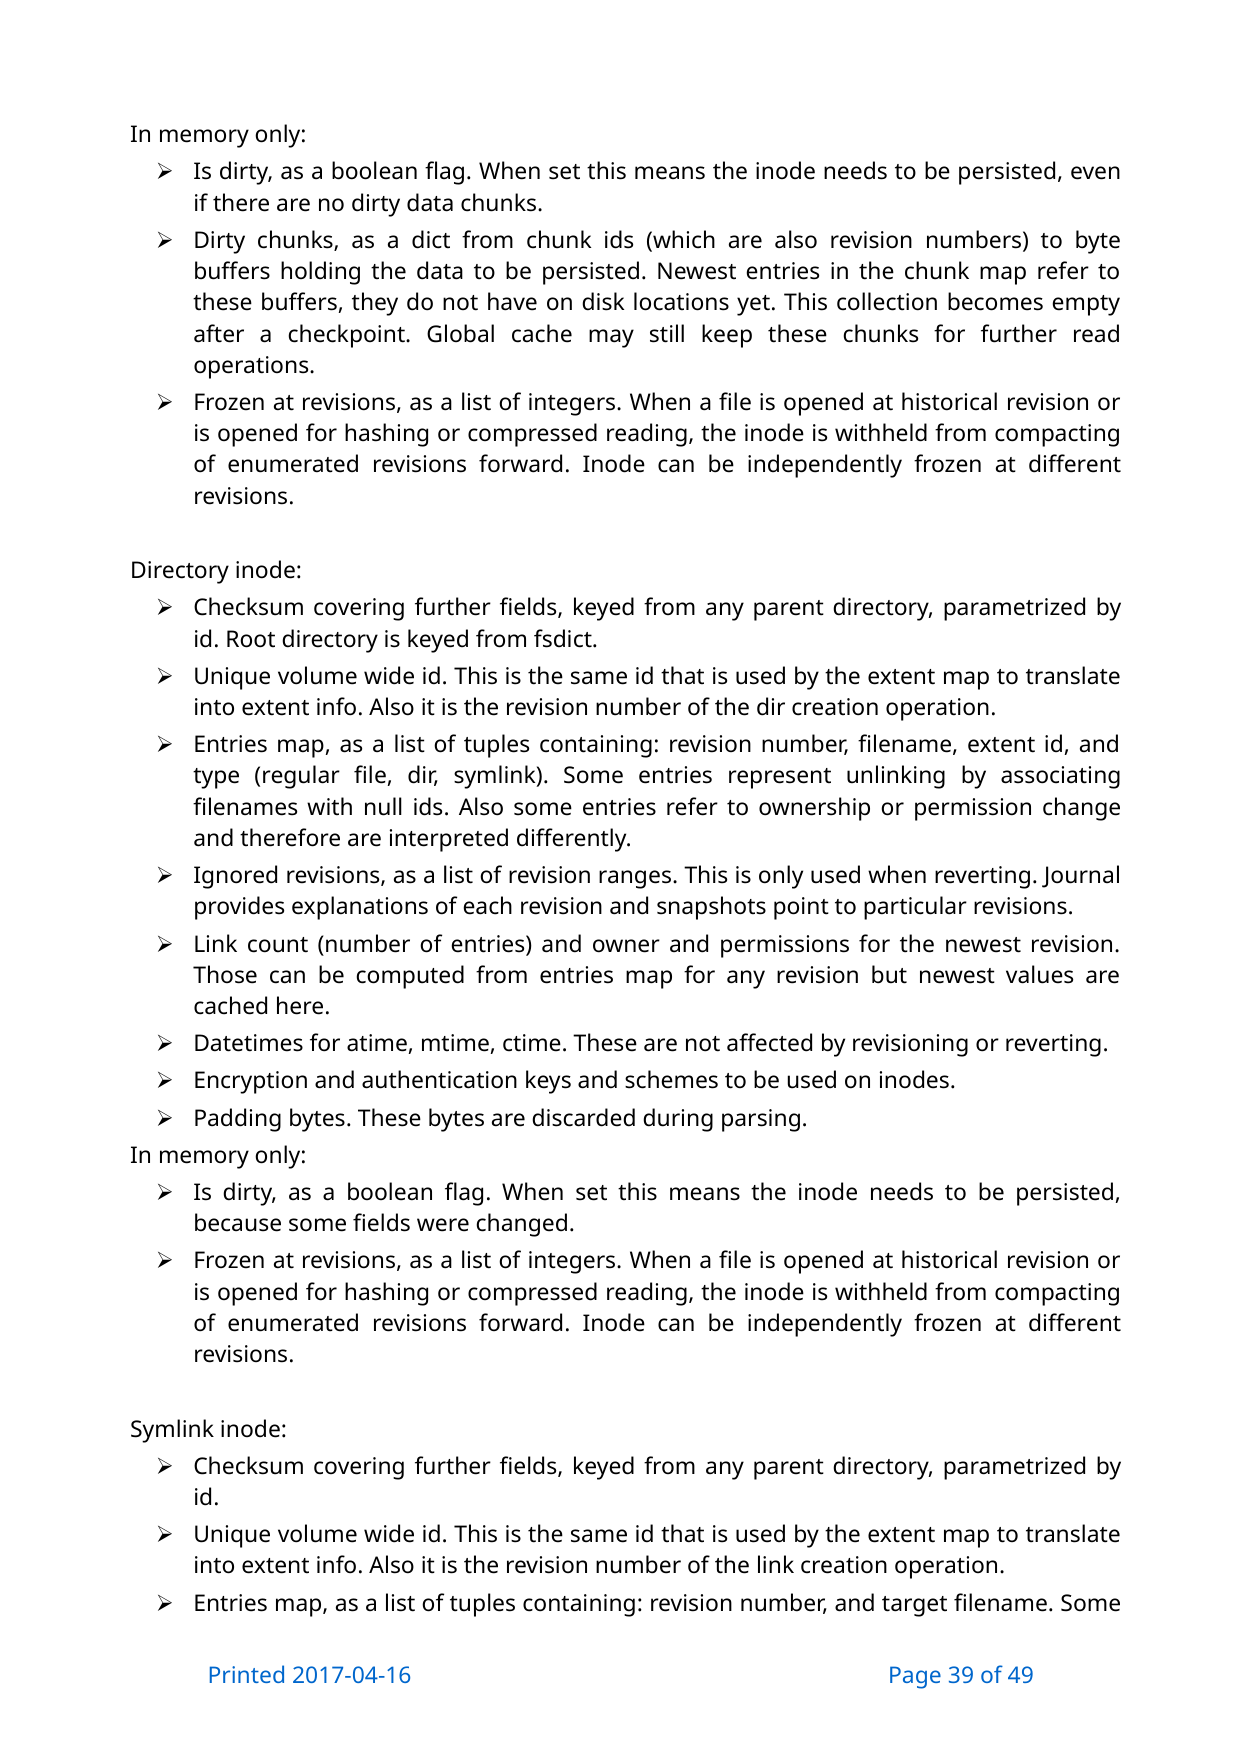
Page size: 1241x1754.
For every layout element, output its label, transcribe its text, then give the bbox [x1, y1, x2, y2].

list Unique volume wide id. This is the same id that is used by the extent map to translate into extent info. Also it is the revision number of the dir creation operation. [156, 660, 1122, 722]
text Symlink inode: [118, 1412, 1122, 1444]
list Link count (number of entries) and owner and permissions for the newest revision. Those can be computed from entries map for any revision but newest values are cached here. [156, 927, 1122, 1021]
list Frozen at revisions, as a list of integers. When a file is opened at historical revision or is opened for hashing or compressed reading, the inode is withheld from compacting of enumerated revisions forward. Inode can be independently frozen at different revisions. [156, 386, 1122, 511]
list Datetimes for atime, mtime, ctime. These are not affected by revisioning or reverting. [156, 1027, 1122, 1058]
list Dirty chunks, as a dict from chunk ids (which are also revision numbers) to byte buffers holding the data to be persisted. Newest entries in the chunk map refer to these buffers, they do not have on disk locations yet. This collection becomes empty after a checkpoint. Global cache may still keep these chunks for further read operations. [156, 224, 1122, 380]
list Ignored revisions, as a list of revision ranges. This is only used when reverting. Journal provides explanations of each revision and snapshots point to particular revisions. [156, 859, 1122, 922]
list Is dirty, as a boolean flag. When set this means the inode needs to be persisted, because some fields were changed. [156, 1176, 1122, 1238]
text In memory only: [118, 1139, 1122, 1170]
list Is dirty, as a boolean flag. When set this means the inode needs to be persisted, even if there are no dirty data chunks. [156, 155, 1122, 218]
list Padding bytes. These bytes are discarded during parsing. [156, 1102, 1122, 1133]
text Directory inode: [118, 554, 1122, 585]
list Unique volume wide id. This is the same id that is used by the extent map to translate into extent info. Also it is the revision number of the link creation operation. [156, 1518, 1122, 1581]
list Encryption and authentication keys and schemes to be used on inodes. [156, 1064, 1122, 1096]
list Entries map, as a list of tuples containing: revision number, filename, extent id, and type (regular file, dir, symlink). Some entries represent unlinking by associating filenames with null ids. Also some entries refer to ownership or permission change and therefore are interpreted differently. [156, 728, 1122, 853]
list Checksum covering further fields, keyed from any parent directory, parametrized by id. [156, 1450, 1122, 1512]
list Entries map, as a list of tuples containing: revision number, and target filename. Some [156, 1587, 1122, 1618]
text In memory only: [118, 118, 1122, 149]
list Checksum covering further fields, keyed from any parent directory, parametrized by id. Root directory is keyed from fsdict. [156, 591, 1122, 654]
list Frozen at revisions, as a list of integers. When a file is opened at historical revision or is opened for hashing or compressed reading, the inode is withheld from compacting of enumerated revisions forward. Inode can be independently frozen at different revisions. [156, 1244, 1122, 1369]
